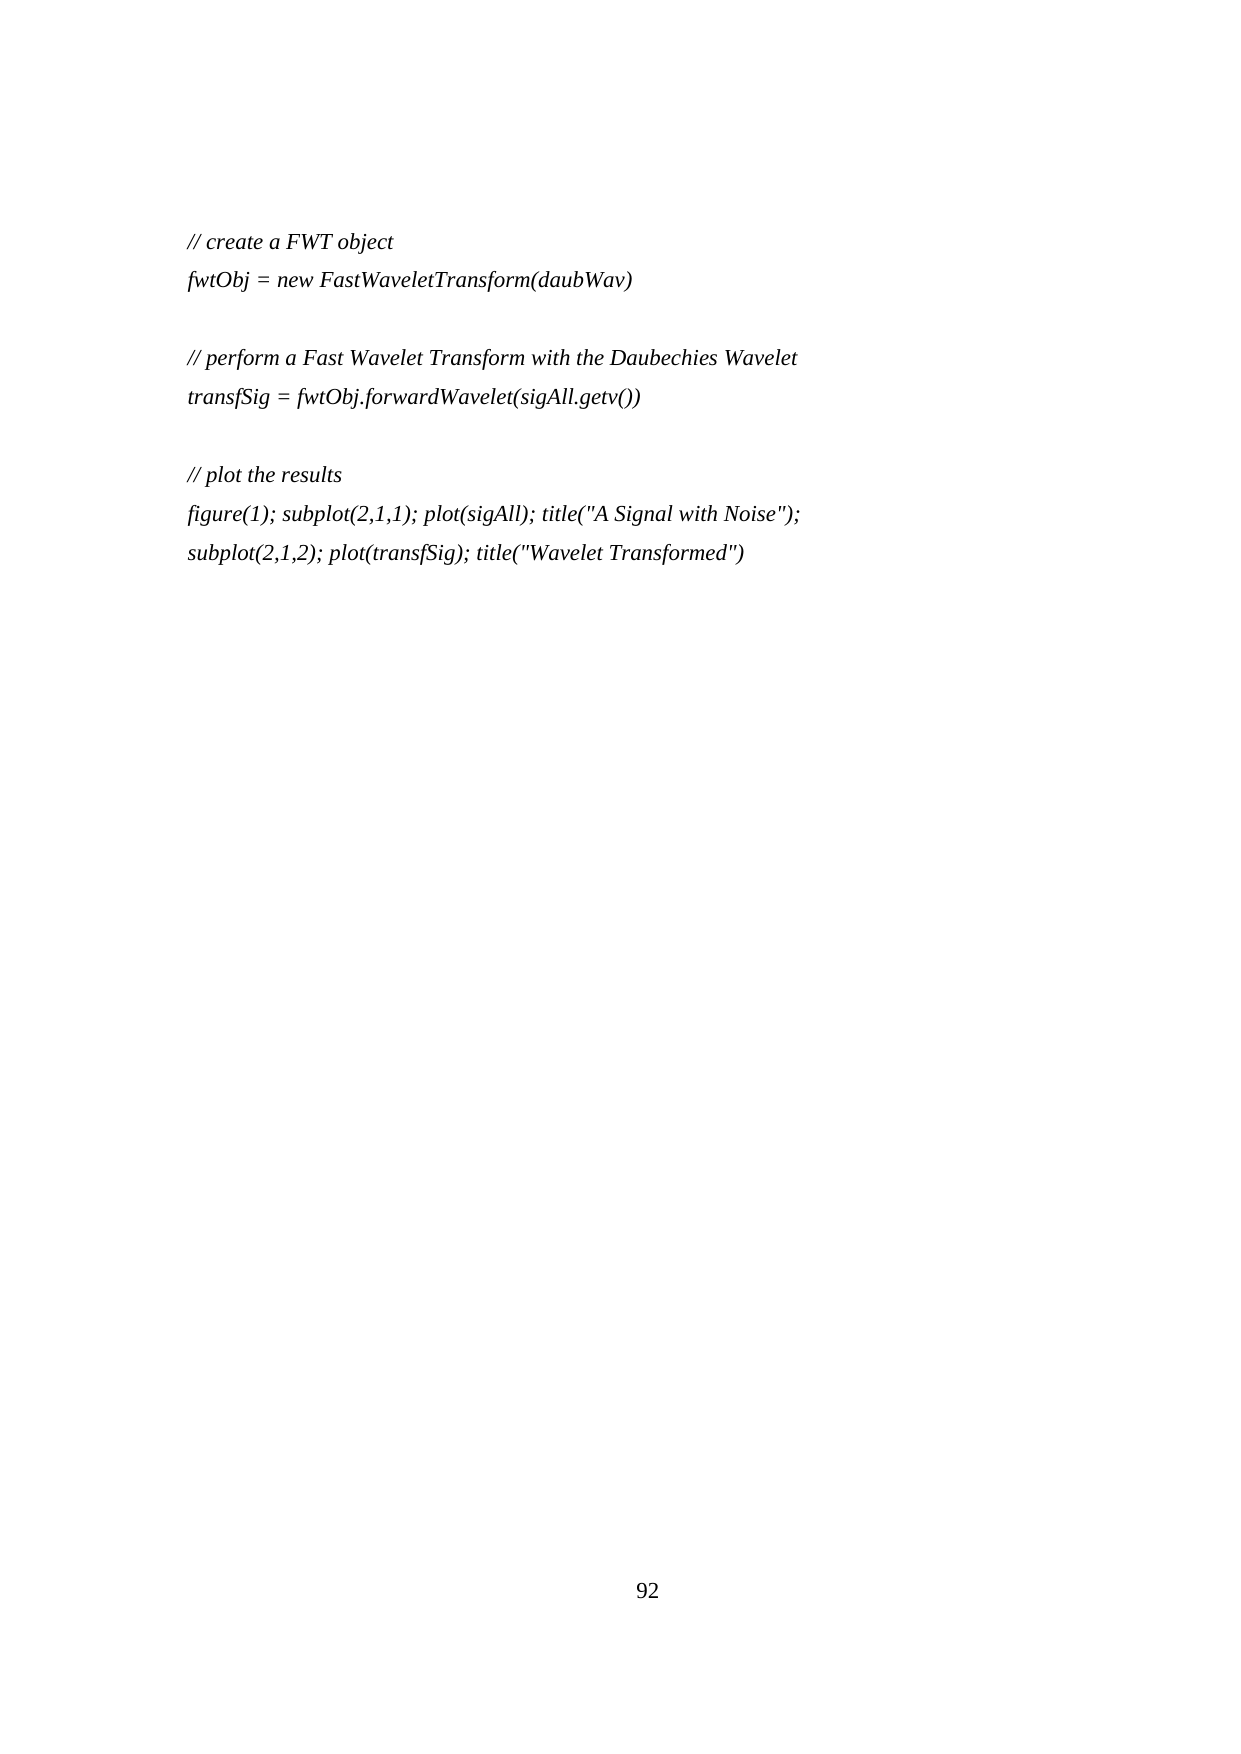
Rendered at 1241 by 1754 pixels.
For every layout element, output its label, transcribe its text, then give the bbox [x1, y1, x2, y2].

text // plot the results [187, 461, 1108, 487]
text // perform a Fast Wavelet Transform with the Daubechies Wavelet [187, 344, 1108, 371]
text figure(1); subplot(2,1,1); plot(sigAll); title("A Signal with Noise"); [187, 500, 1108, 526]
text transfSig = fwtObj.forwardWavelet(sigAll.getv()) [187, 383, 1108, 409]
text fwtObj = new FastWaveletTransform(daubWav) [187, 267, 1108, 293]
text subplot(2,1,2); plot(transfSig); title("Wavelet Transformed") [187, 538, 1108, 565]
text // create a FWT object [187, 228, 1108, 254]
